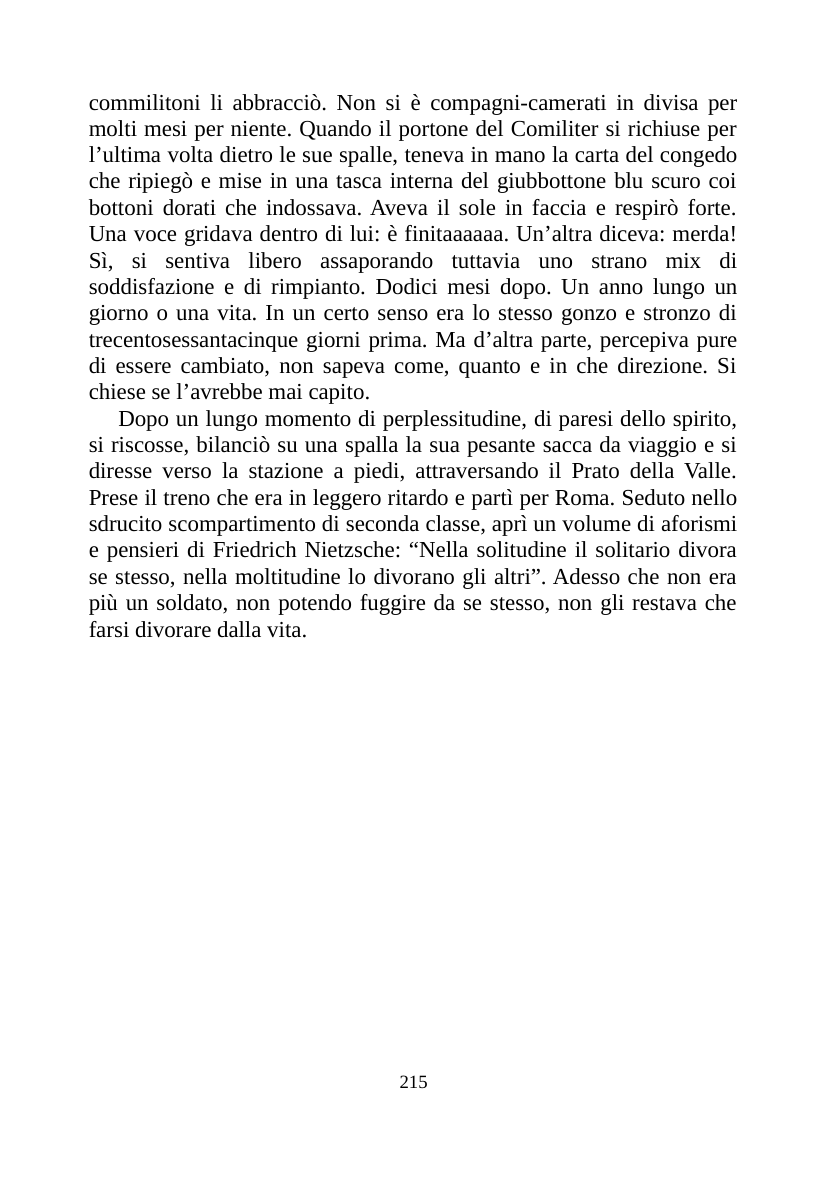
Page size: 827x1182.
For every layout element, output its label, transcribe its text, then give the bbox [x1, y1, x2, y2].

text commilitoni li abbracciò. Non si è compagni-camerati in divisa per molti mesi per niente. Quando il portone del Comiliter si richiuse per l’ultima volta dietro le sue spalle, teneva in mano la carta del congedo che ripiegò e mise in una tasca interna del giubbottone blu scuro coi bottoni dorati che indossava. Aveva il sole in faccia e respirò forte. Una voce gridava dentro di lui: è finitaaaaaa. Un’altra diceva: merda! Sì, si sentiva libero assaporando tuttavia uno strano mix di soddisfazione e di rimpianto. Dodici mesi dopo. Un anno lungo un giorno o una vita. In un certo senso era lo stesso gonzo e stronzo di trecentosessantacinque giorni prima. Ma d’altra parte, percepiva pure di essere cambiato, non sapeva come, quanto e in che direzione. Si chiese se l’avrebbe mai capito. [88, 88, 738, 405]
text Dopo un lungo momento di perplessitudine, di paresi dello spirito, si riscosse, bilanciò su una spalla la sua pesante sacca da viaggio e si diresse verso la stazione a piedi, attraversando il Prato della Valle. Prese il treno che era in leggero ritardo e partì per Roma. Seduto nello sdrucito scompartimento di seconda classe, aprì un volume di aforismi e pensieri di Friedrich Nietzsche: “Nella solitudine il solitario divora se stesso, nella moltitudine lo divorano gli altri”. Adesso che non era più un soldato, non potendo fuggire da se stesso, non gli restava che farsi divorare dalla vita. [88, 405, 738, 642]
